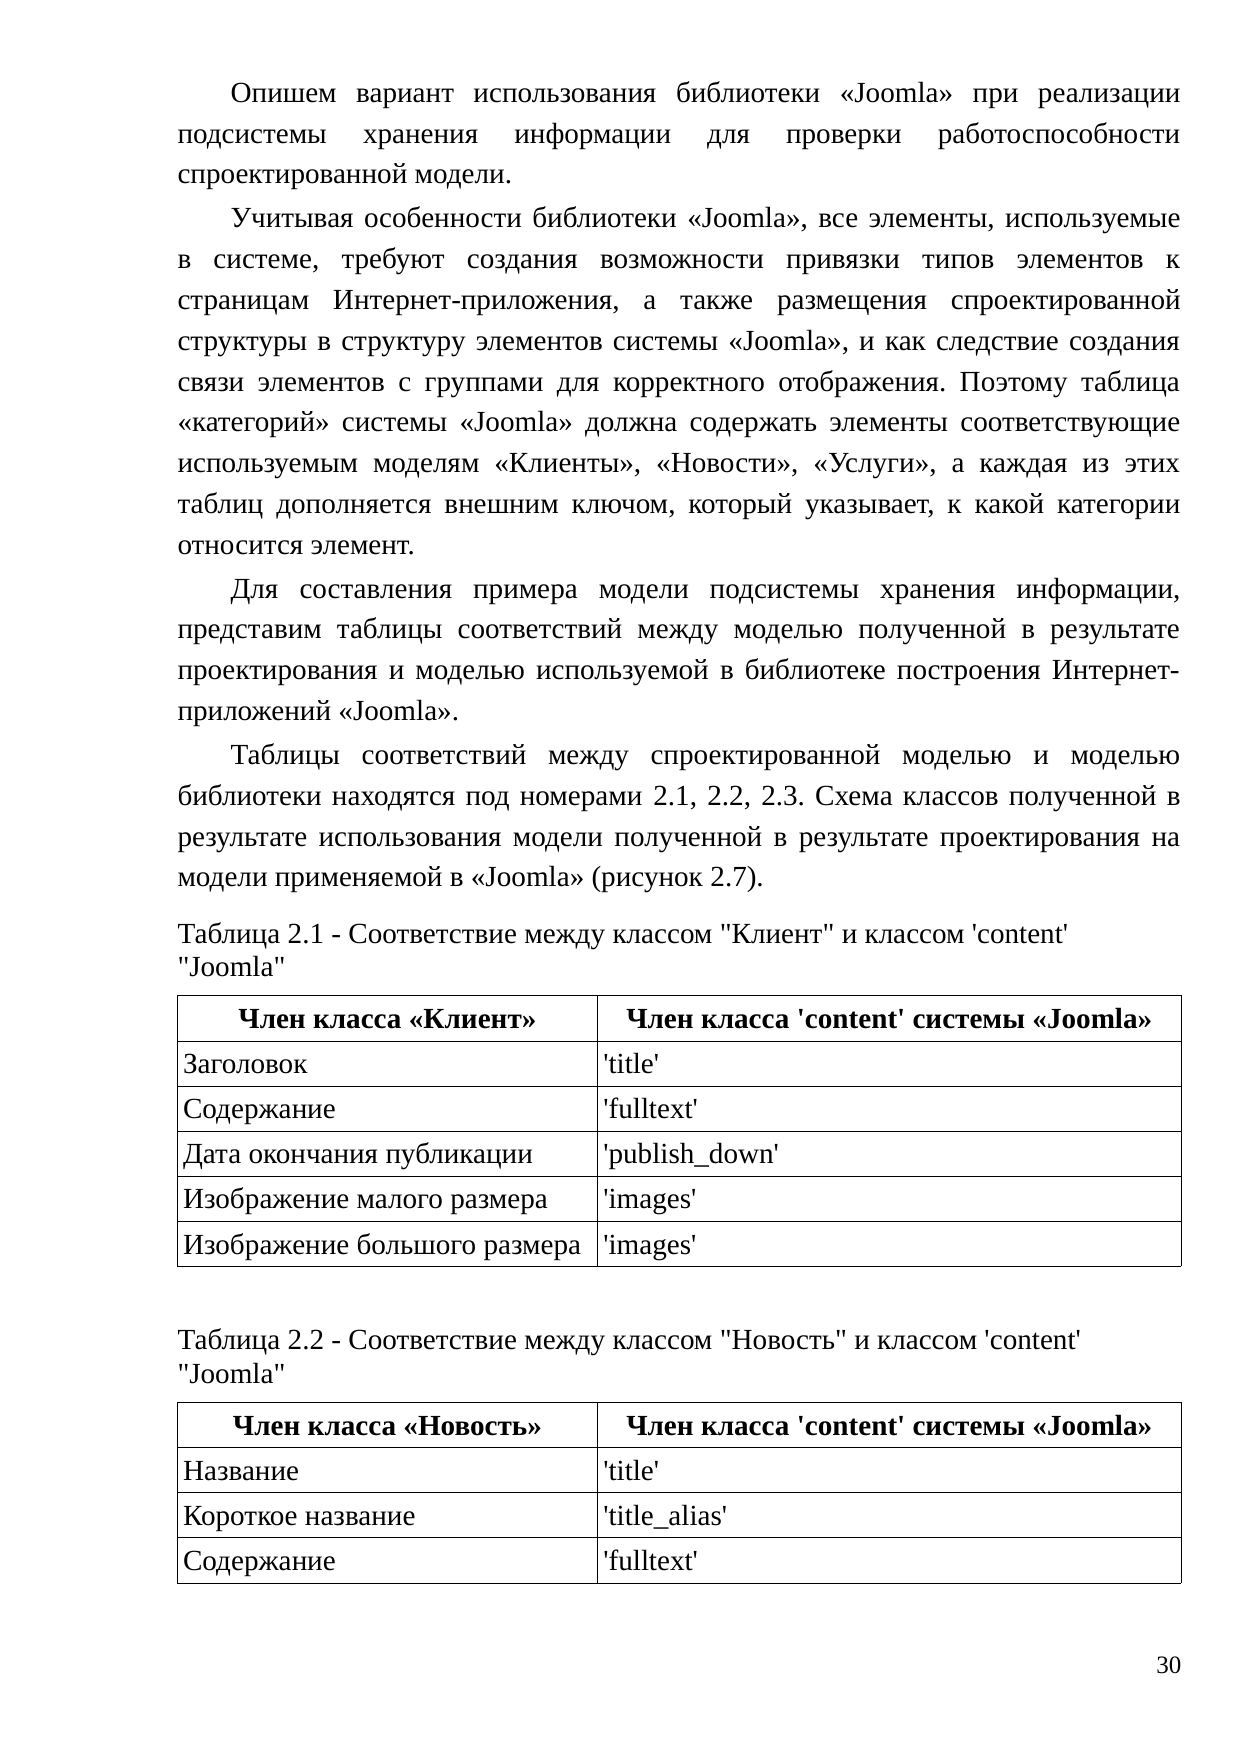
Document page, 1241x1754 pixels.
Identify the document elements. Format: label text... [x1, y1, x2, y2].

table_header Член класса «Клиент» [178, 996, 597, 1041]
table_cell Содержание [178, 1087, 597, 1131]
table_cell 'images' [598, 1222, 1181, 1266]
text Таблица 2.2 - Соответствие между классом "Новость" и классом 'content' "Joomla" [177, 1322, 1181, 1389]
table_cell Короткое название [178, 1493, 597, 1537]
table_cell 'publish_down' [598, 1132, 1181, 1176]
table_cell 'title_alias' [598, 1493, 1181, 1537]
table_header Член класса 'content' системы «Joomla» [598, 996, 1181, 1041]
text Опишем вариант использования библиотеки «Joomla» при реализации подсистемы хранения информации для проверки работоспособности спроектированной модели. [177, 75, 1181, 190]
table_cell 'fulltext' [598, 1538, 1181, 1582]
table_cell 'images' [598, 1177, 1181, 1221]
table_cell 'fulltext' [598, 1087, 1181, 1131]
table_cell Изображение малого размера [178, 1177, 597, 1221]
table_cell Дата окончания публикации [178, 1132, 597, 1176]
table_cell Изображение большого размера [178, 1222, 597, 1266]
table_cell 'title' [598, 1042, 1181, 1086]
table_cell Содержание [178, 1538, 597, 1582]
text Для составления примера модели подсистемы хранения информации, представим таблицы соответствий между моделью полученной в результате проектирования и моделью используемой в библиотеке построения Интернет-приложений «Joomla». [177, 571, 1181, 727]
text Таблицы соответствий между спроектированной моделью и моделью библиотеки находятся под номерами 2.1, 2.2, 2.3. Схема классов полученной в результате использования модели полученной в результате проектирования на модели применяемой в «Joomla» (рисунок 2.7). [177, 737, 1181, 893]
table_header Член класса 'content' системы «Joomla» [598, 1403, 1181, 1447]
table_cell Заголовок [178, 1042, 597, 1086]
table_header Член класса «Новость» [178, 1403, 597, 1447]
table_cell 'title' [598, 1448, 1181, 1492]
table_cell Название [178, 1448, 597, 1492]
text Таблица 2.1 - Соответствие между классом "Клиент" и классом 'content' "Joomla" [177, 916, 1181, 983]
text Учитывая особенности библиотеки «Joomla», все элементы, используемые в системе, требуют создания возможности привязки типов элементов к страницам Интернет-приложения, а также размещения спроектированной структуры в структуру элементов системы «Joomla», и как следствие создания связи элементов с группами для корректного отображения. Поэтому таблица «категорий» системы «Joomla» должна содержать элементы соответствующие используемым моделям «Клиенты», «Новости», «Услуги», а каждая из этих таблиц дополняется внешним ключом, который указывает, к какой категории относится элемент. [177, 200, 1181, 561]
